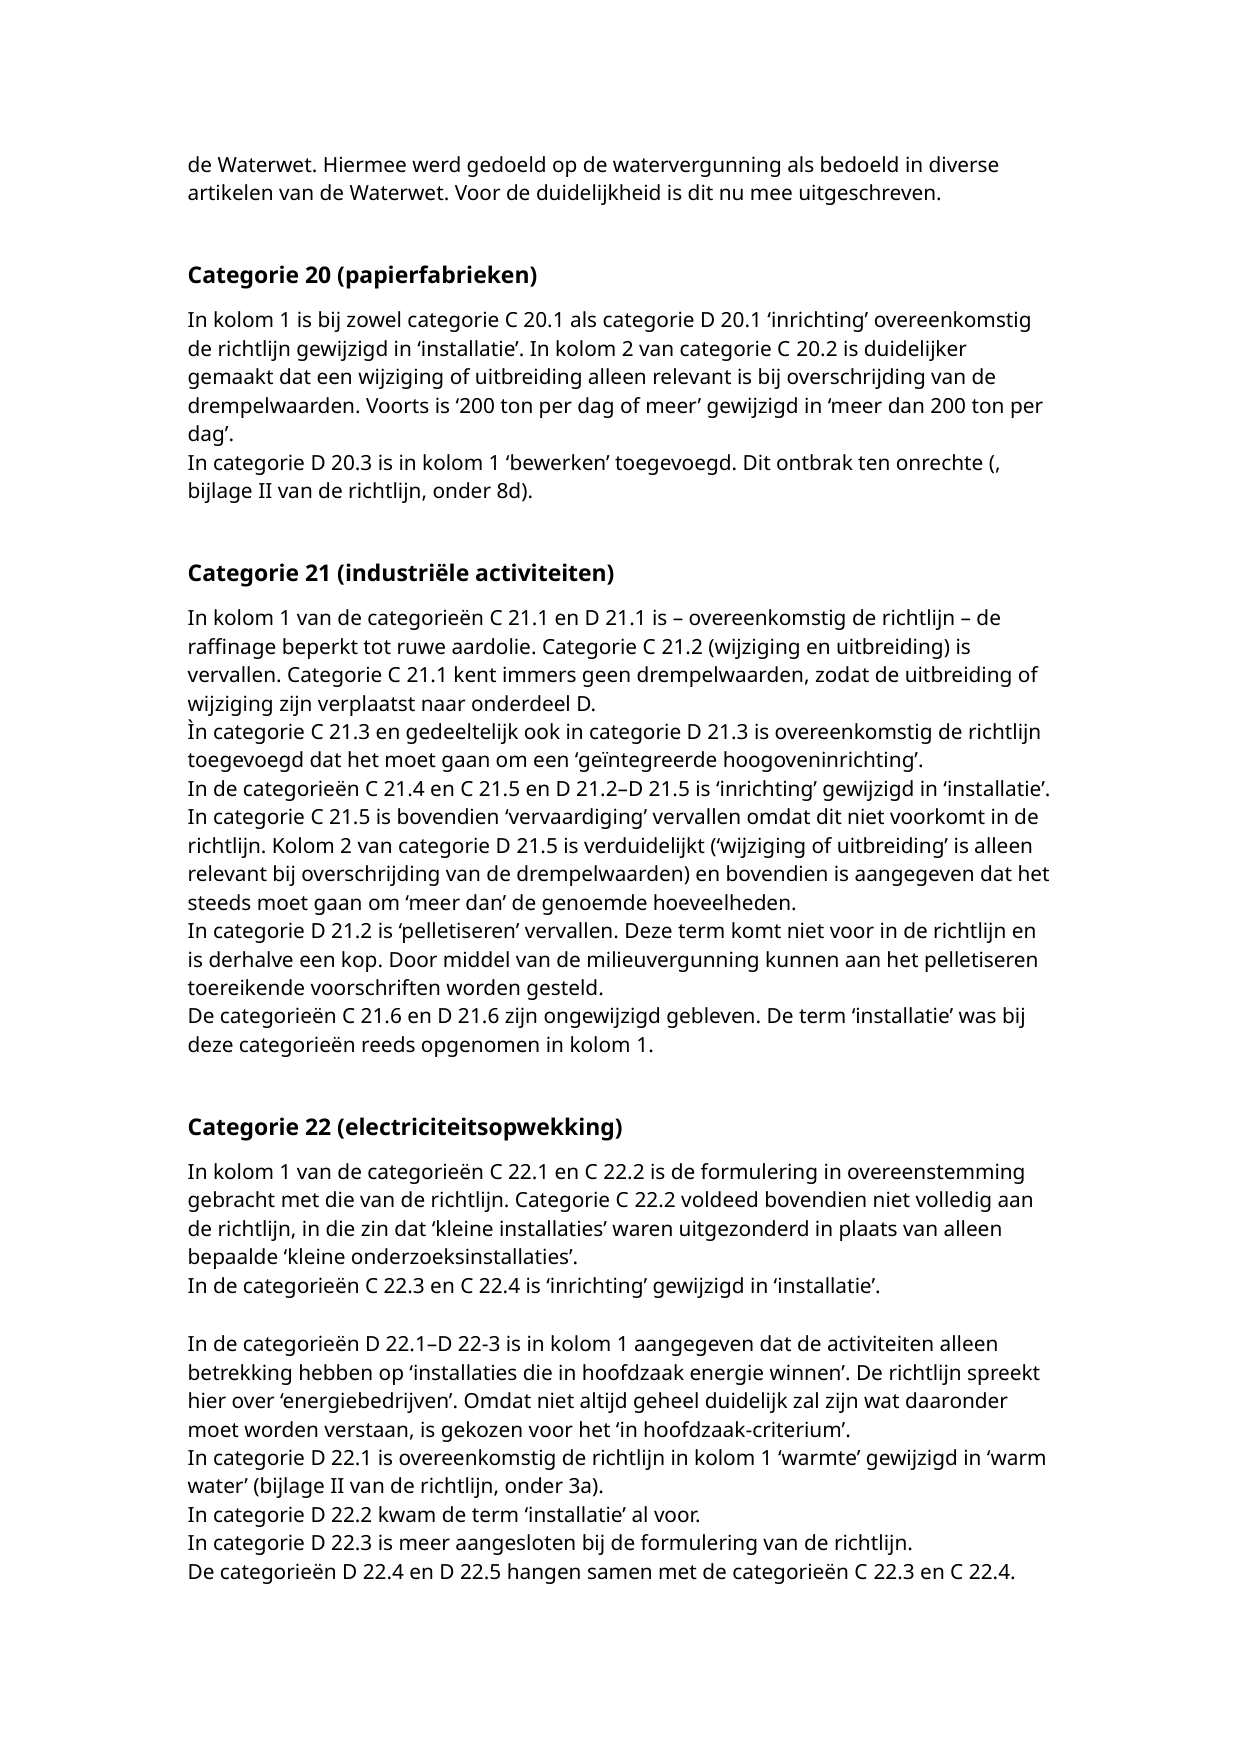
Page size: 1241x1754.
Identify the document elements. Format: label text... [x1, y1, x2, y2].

text De categorieën C 21.6 en D 21.6 zijn ongewijzigd gebleven. De term ‘installatie’ was bij deze categorieën reeds opgenomen in kolom 1. [187, 1002, 1053, 1058]
text In kolom 1 van de categorieën C 22.1 en C 22.2 is de formulering in overeenstemming gebracht met die van de richtlijn. Categorie C 22.2 voldeed bovendien niet volledig aan de richtlijn, in die zin dat ‘kleine installaties’ waren uitgezonderd in plaats van alleen bepaalde ‘kleine onderzoeksinstallaties’. [187, 1157, 1053, 1271]
text In categorie D 22.2 kwam de term ‘installatie’ al voor. [187, 1500, 1053, 1528]
text In de categorieën D 22.1–D 22-3 is in kolom 1 aangegeven dat de activiteiten alleen betrekking hebben op ‘installaties die in hoofdzaak energie winnen’. De richtlijn spreekt hier over ‘energiebedrijven’. Omdat niet altijd geheel duidelijk zal zijn wat daaronder moet worden verstaan, is gekozen voor het ‘in hoofdzaak-criterium’. [187, 1329, 1053, 1443]
text In categorie D 21.2 is ‘pelletiseren’ vervallen. Deze term komt niet voor in de richtlijn en is derhalve een kop. Door middel van de milieuvergunning kunnen aan het pelletiseren toereikende voorschriften worden gesteld. [187, 916, 1053, 1002]
text Ìn categorie C 21.3 en gedeeltelijk ook in categorie D 21.3 is overeenkomstig de richtlijn toegevoegd dat het moet gaan om een ‘geïntegreerde hoogoveninrichting’. [187, 717, 1053, 774]
subtitle Categorie 20 (papierfabrieken) [187, 259, 1053, 291]
text In categorie D 20.3 is in kolom 1 ‘bewerken’ toegevoegd. Dit ontbrak ten onrechte (, bijlage II van de richtlijn, onder 8d). [187, 448, 1053, 505]
text In de categorieën C 21.4 en C 21.5 en D 21.2–D 21.5 is ‘inrichting’ gewijzigd in ‘installatie’. In categorie C 21.5 is bovendien ‘vervaardiging’ vervallen omdat dit niet voorkomt in de richtlijn. Kolom 2 van categorie D 21.5 is verduidelijkt (‘wijziging of uitbreiding’ is alleen relevant bij overschrijding van de drempelwaarden) en bovendien is aangegeven dat het steeds moet gaan om ‘meer dan’ de genoemde hoeveelheden. [187, 774, 1053, 916]
text In kolom 1 van de categorieën C 21.1 en D 21.1 is – overeenkomstig de richtlijn – de raffinage beperkt tot ruwe aardolie. Categorie C 21.2 (wijziging en uitbreiding) is vervallen. Categorie C 21.1 kent immers geen drempelwaarden, zodat de uitbreiding of wijziging zijn verplaatst naar onderdeel D. [187, 603, 1053, 717]
text De categorieën D 22.4 en D 22.5 hangen samen met de categorieën C 22.3 en C 22.4. [187, 1557, 1053, 1585]
subtitle Categorie 22 (electriciteitsopwekking) [187, 1111, 1053, 1142]
text In categorie D 22.3 is meer aangesloten bij de formulering van de richtlijn. [187, 1528, 1053, 1557]
text In kolom 1 is bij zowel categorie C 20.1 als categorie D 20.1 ‘inrichting’ overeenkomstig de richtlijn gewijzigd in ‘installatie’. In kolom 2 van categorie C 20.2 is duidelijker gemaakt dat een wijziging of uitbreiding alleen relevant is bij overschrijding van de drempelwaarden. Voorts is ‘200 ton per dag of meer’ gewijzigd in ‘meer dan 200 ton per dag’. [187, 306, 1053, 448]
text In categorie D 22.1 is overeenkomstig de richtlijn in kolom 1 ‘warmte’ gewijzigd in ‘warm water’ (bijlage II van de richtlijn, onder 3a). [187, 1443, 1053, 1500]
text In de categorieën C 22.3 en C 22.4 is ‘inrichting’ gewijzigd in ‘installatie’. [187, 1271, 1053, 1299]
text de Waterwet. Hiermee werd gedoeld op de watervergunning als bedoeld in diverse artikelen van de Waterwet. Voor de duidelijkheid is dit nu mee uitgeschreven. [187, 150, 1053, 207]
subtitle Categorie 21 (industriële activiteiten) [187, 557, 1053, 588]
